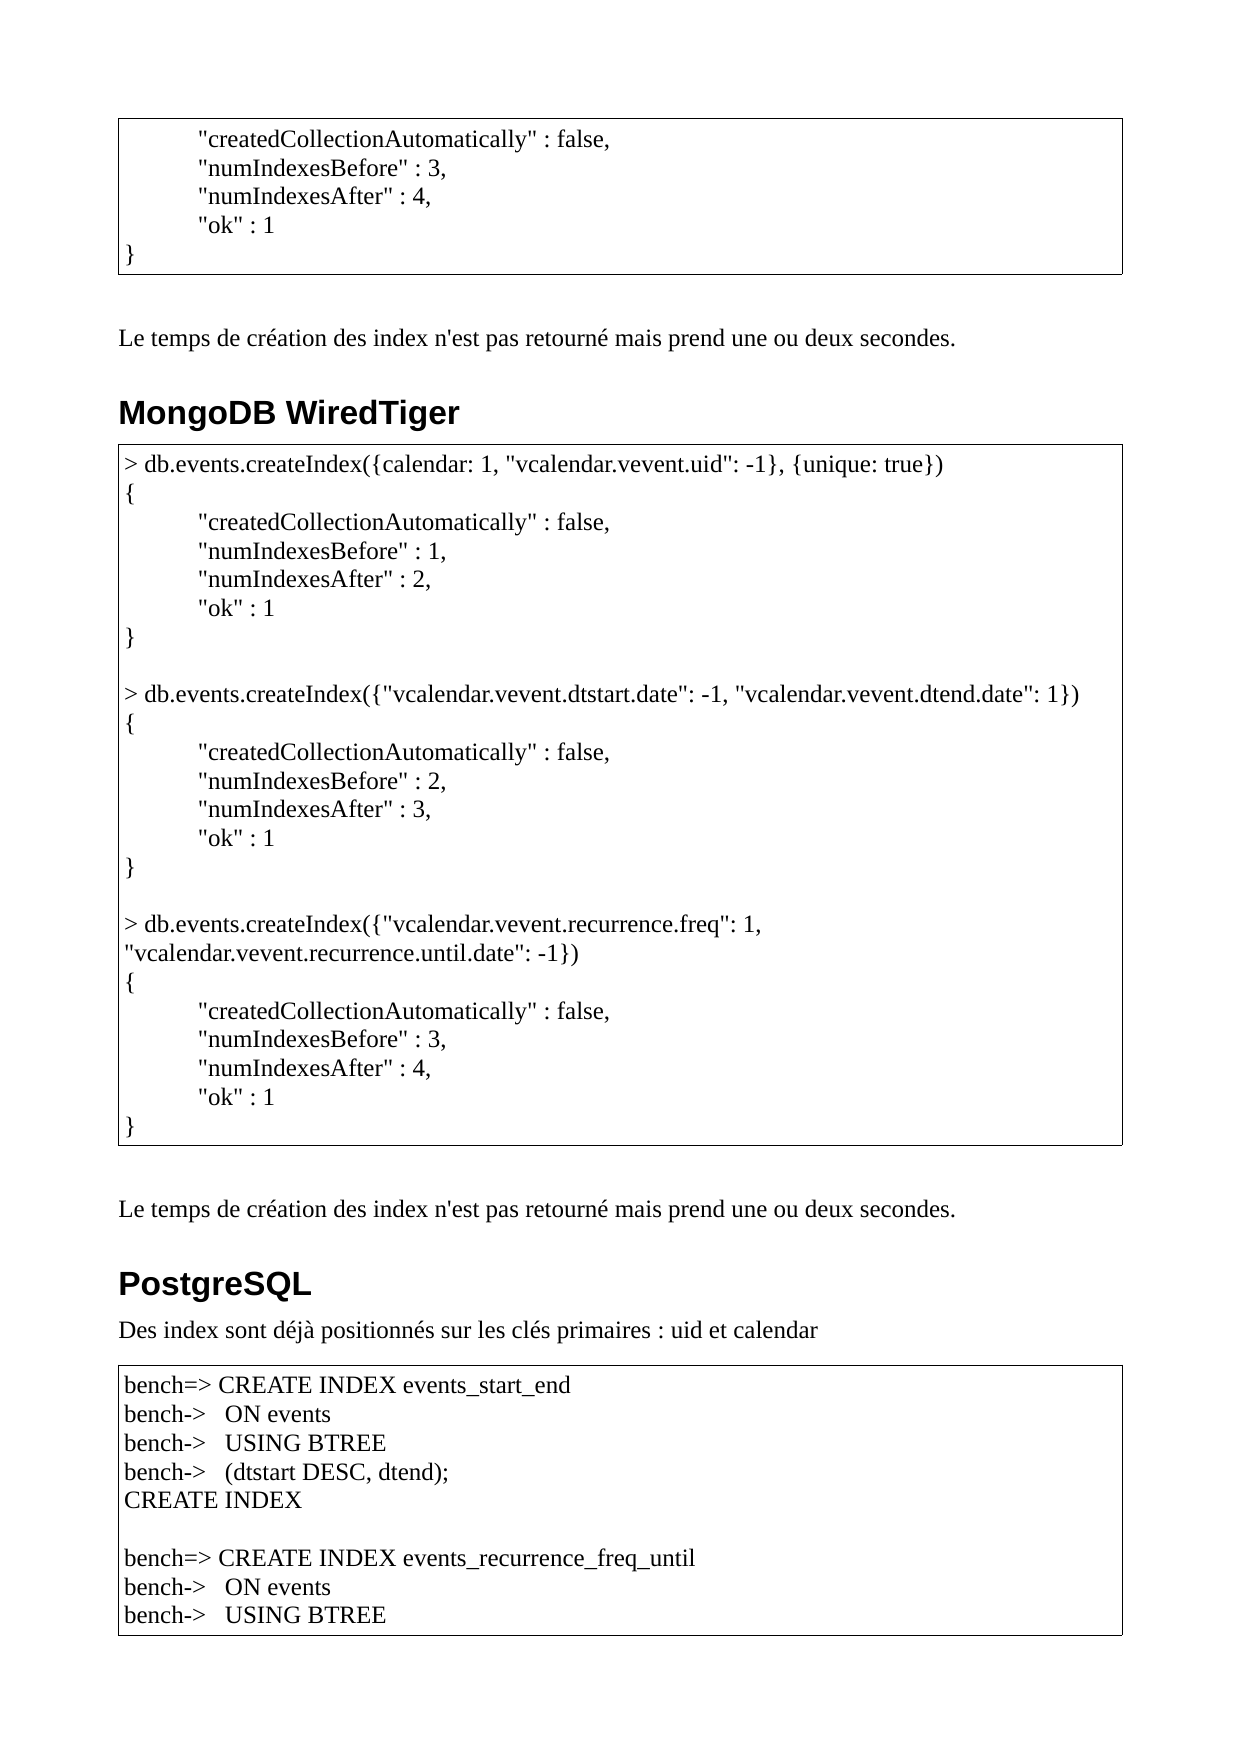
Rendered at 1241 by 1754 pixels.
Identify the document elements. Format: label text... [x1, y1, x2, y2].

text Le temps de création des index n'est pas retourné mais prend une ou deux secondes. [118, 323, 1122, 351]
table_header > db.events.createIndex({calendar: 1, "vcalendar.vevent.uid": -1}, {unique: true}) { "createdCollectionAutomatically" : false, "numIndexesBefore" : 1, "numIndexesAfter" : 2, "ok" : 1 } > db.events.createIndex({"vcalendar.vevent.dtstart.date": -1, "vcalendar.vevent.dtend.date": 1}) { "createdCollectionAutomatically" : false, "numIndexesBefore" : 2, "numIndexesAfter" : 3, "ok" : 1 } > db.events.createIndex({"vcalendar.vevent.recurrence.freq": 1, "vcalendar.vevent.recurrence.until.date": -1}) { "createdCollectionAutomatically" : false, "numIndexesBefore" : 3, "numIndexesAfter" : 4, "ok" : 1 } [119, 445, 1122, 1145]
subtitle MongoDB WiredTiger [118, 392, 1122, 431]
text Le temps de création des index n'est pas retourné mais prend une ou deux secondes. [118, 1194, 1122, 1223]
text Des index sont déjà positionnés sur les clés primaires : uid et calendar [118, 1315, 1122, 1344]
subtitle PostgreSQL [118, 1264, 1122, 1303]
table_header bench=> CREATE INDEX events_start_end bench-> ON events bench-> USING BTREE bench-> (dtstart DESC, dtend); CREATE INDEX bench=> CREATE INDEX events_recurrence_freq_until bench-> ON events bench-> USING BTREE [119, 1366, 1122, 1635]
table_header "createdCollectionAutomatically" : false, "numIndexesBefore" : 3, "numIndexesAfter" : 4, "ok" : 1 } [119, 119, 1122, 273]
